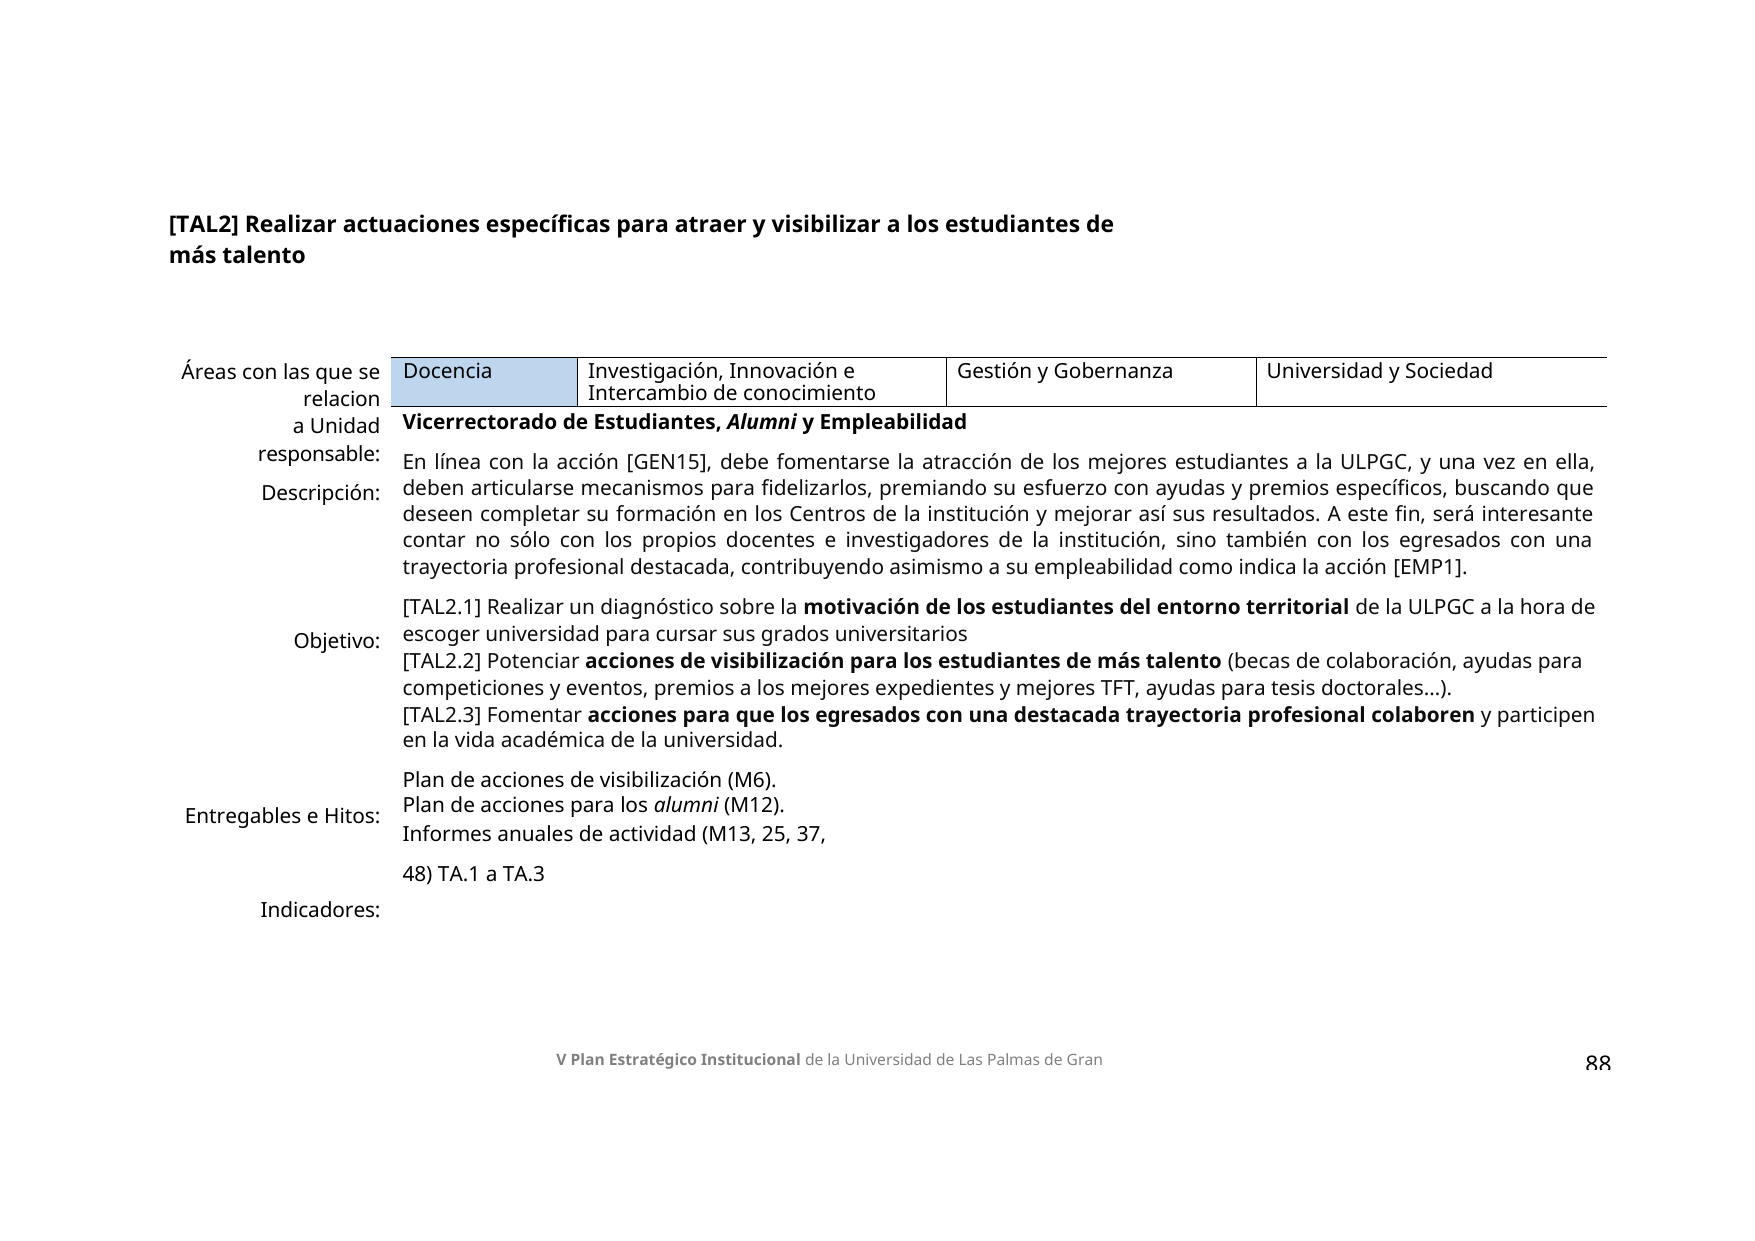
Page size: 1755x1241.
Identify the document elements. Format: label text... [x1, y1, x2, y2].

table_header Gestión y Gobernanza [947, 358, 1256, 406]
text relaciona Unidad responsable: [188, 384, 380, 467]
table_header Investigación, Innovación e Intercambio de conocimiento [578, 358, 946, 406]
text Plan de acciones de visibilización (M6). Plan de acciones para los alumni (M12). [402, 766, 817, 819]
text Áreas con las que se [156, 359, 380, 384]
text En línea con la acción [GEN15], debe fomentarse la atracción de los mejores estudiantes a la ULPGC, y una vez en ella, deben articularse mecanismos para fidelizarlos, premiando su esfuerzo con ayudas y premios específicos, buscando que deseen completar su formación en los Centros de la institución y mejorar así sus resultados. A este fin, será interesante contar no sólo con los propios docentes e investigadores de la institución, sino también con los egresados con una trayectoria profesional destacada, contribuyendo asimismo a su empleabilidad como indica la acción [EMP1]. [402, 448, 1595, 581]
text [TAL2.2] Potenciar acciones de visibilización para los estudiantes de más talento (becas de colaboración, ayudas para competiciones y eventos, premios a los mejores expedientes y mejores TFT, ayudas para tesis doctorales…). [402, 647, 1611, 701]
text Descripción: [156, 478, 380, 507]
text Indicadores: [156, 895, 380, 924]
text [TAL2.3] Fomentar acciones para que los egresados con una destacada trayectoria profesional colaboren y participen en la vida académica de la universidad. [402, 701, 1611, 754]
text Informes anuales de actividad (M13, 25, 37, 48) TA.1 a TA.3 [402, 819, 857, 888]
subtitle [TAL2] Realizar actuaciones específicas para atraer y visibilizar a los estudiantes de más talento [168, 208, 1126, 271]
text Objetivo: [156, 626, 380, 654]
text [TAL2.1] Realizar un diagnóstico sobre la motivación de los estudiantes del entorno territorial de la ULPGC a la hora de escoger universidad para cursar sus grados universitarios [402, 593, 1611, 647]
table_header Universidad y Sociedad [1257, 358, 1607, 406]
text Entregables e Hitos: [156, 801, 380, 829]
table_header Docencia [391, 358, 577, 406]
subtitle Vicerrectorado de Estudiantes, Alumni y Empleabilidad [402, 407, 1625, 436]
